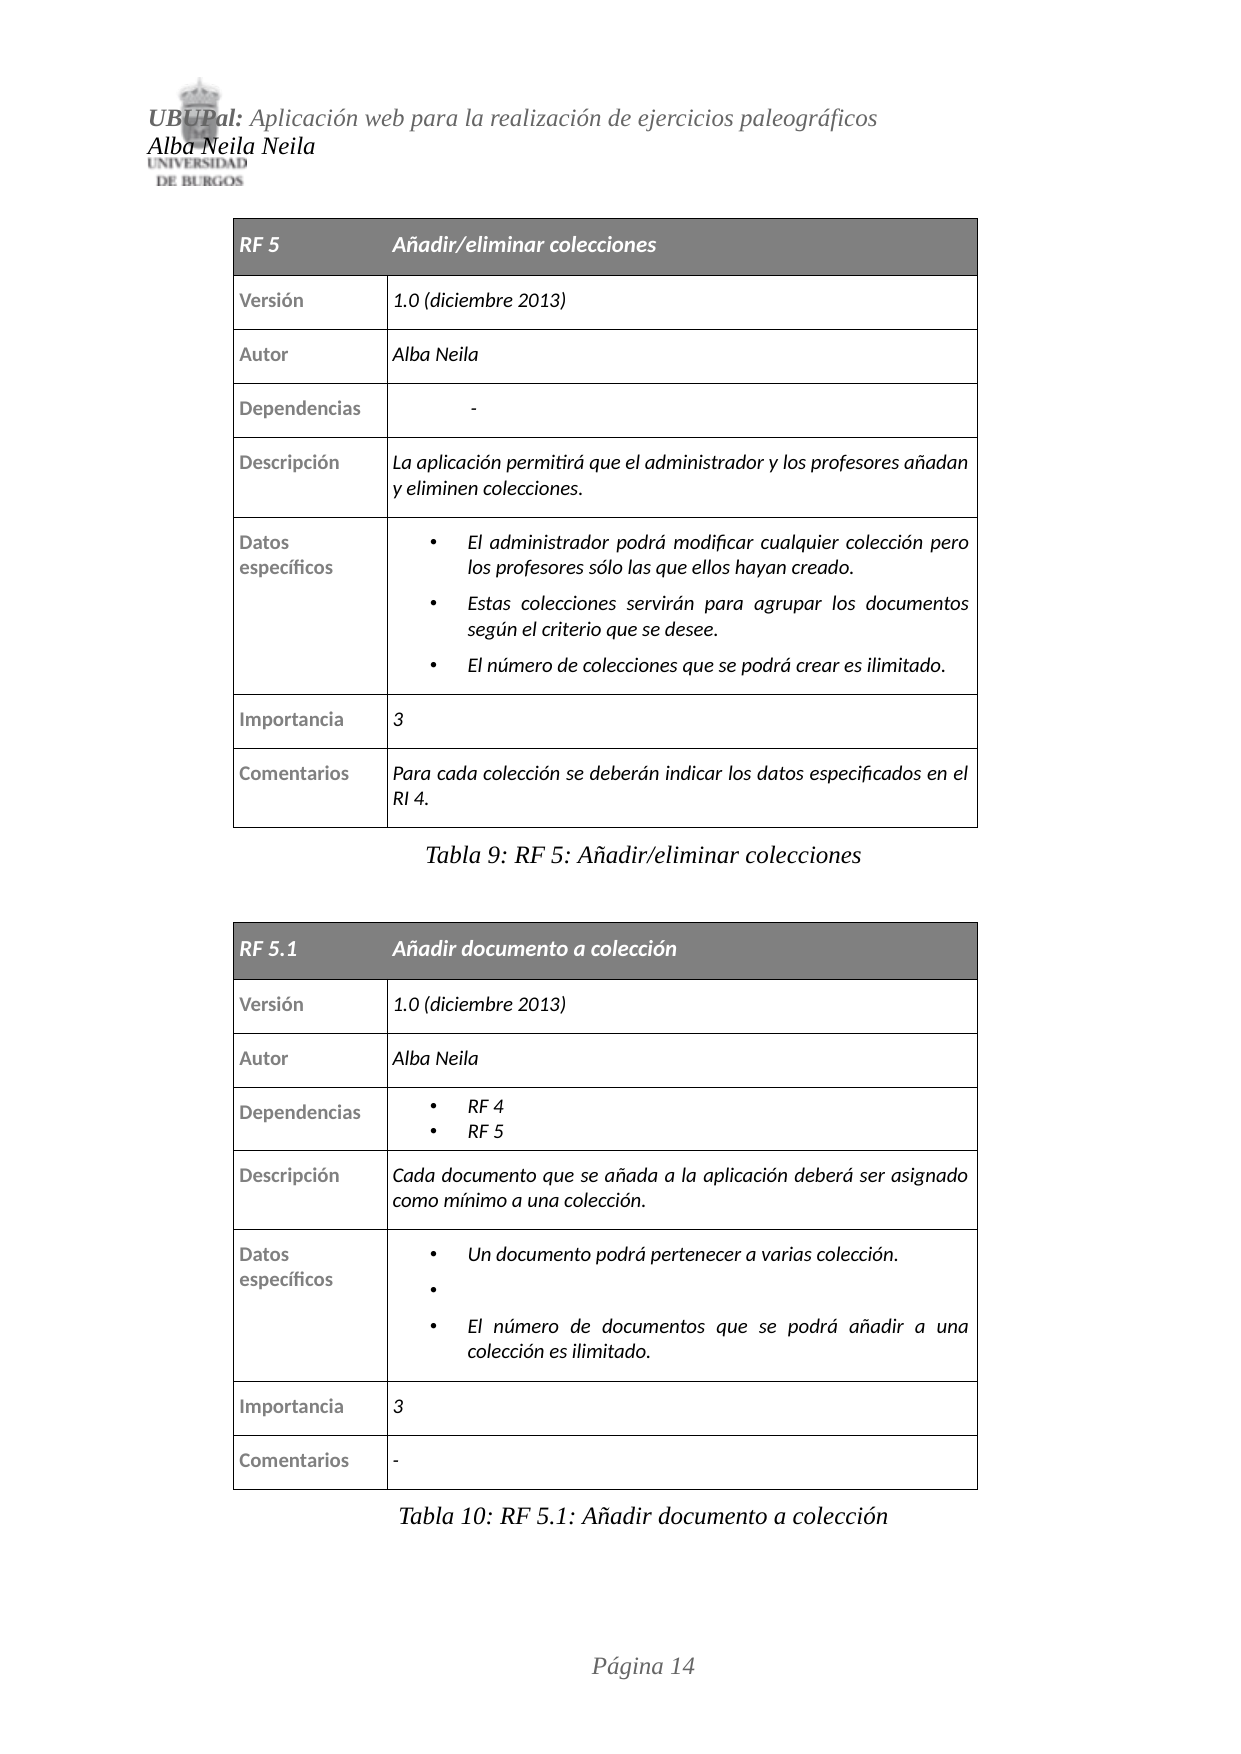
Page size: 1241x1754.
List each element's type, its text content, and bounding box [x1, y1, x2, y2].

table_cell Un documento podrá pertenecer a varias colección. El número de documentos que se podrá añadir a una colección es ilimitado. [388, 1230, 977, 1381]
table_cell 1.0 (diciembre 2013) [388, 276, 977, 329]
table_cell Datos específicos [234, 518, 387, 694]
table_cell Datos específicos [234, 1230, 387, 1381]
table_cell Dependencias [234, 1088, 387, 1149]
table_cell Alba Neila [388, 330, 977, 383]
picture [147, 77, 247, 186]
table_cell Comentarios [234, 1436, 387, 1489]
table_cell Autor [234, 1034, 387, 1087]
table_cell 3 [388, 695, 977, 748]
table_cell Importancia [234, 695, 387, 748]
table_cell Alba Neila [388, 1034, 977, 1087]
table_cell Para cada colección se deberán indicar los datos especificados en el RI 4. [388, 749, 977, 827]
table_cell El administrador podrá modificar cualquier colección pero los profesores sólo las que ellos hayan creado. Estas colecciones servirán para agrupar los documentos según el criterio que se desee. El número de colecciones que se podrá crear es ilimitado. [388, 518, 977, 694]
table_cell Comentarios [234, 749, 387, 827]
table_cell Descripción [234, 1151, 387, 1229]
table_cell Versión [234, 276, 387, 329]
table_cell Cada documento que se añada a la aplicación deberá ser asignado como mínimo a una colección. [388, 1151, 977, 1229]
table_cell Descripción [234, 438, 387, 517]
table_header Añadir/eliminar colecciones [387, 219, 977, 275]
table_header RF 5.1 [234, 923, 387, 979]
text Tabla 10: RF 5.1: Añadir documento a colección [226, 1501, 1063, 1530]
table_cell Importancia [234, 1382, 387, 1434]
table_cell 1.0 (diciembre 2013) [388, 980, 977, 1033]
table_cell - [388, 384, 977, 437]
table_cell - [388, 1436, 977, 1489]
table_header Añadir documento a colección [387, 923, 977, 979]
table_cell RF 4 RF 5 [388, 1088, 977, 1149]
table_header RF 5 [234, 219, 387, 275]
table_cell Dependencias [234, 384, 387, 437]
table_cell Versión [234, 980, 387, 1033]
table_cell La aplicación permitirá que el administrador y los profesores añadan y eliminen colecciones. [388, 438, 977, 517]
text Tabla 9: RF 5: Añadir/eliminar colecciones [226, 840, 1063, 868]
table_cell Autor [234, 330, 387, 383]
table_cell 3 [388, 1382, 977, 1434]
